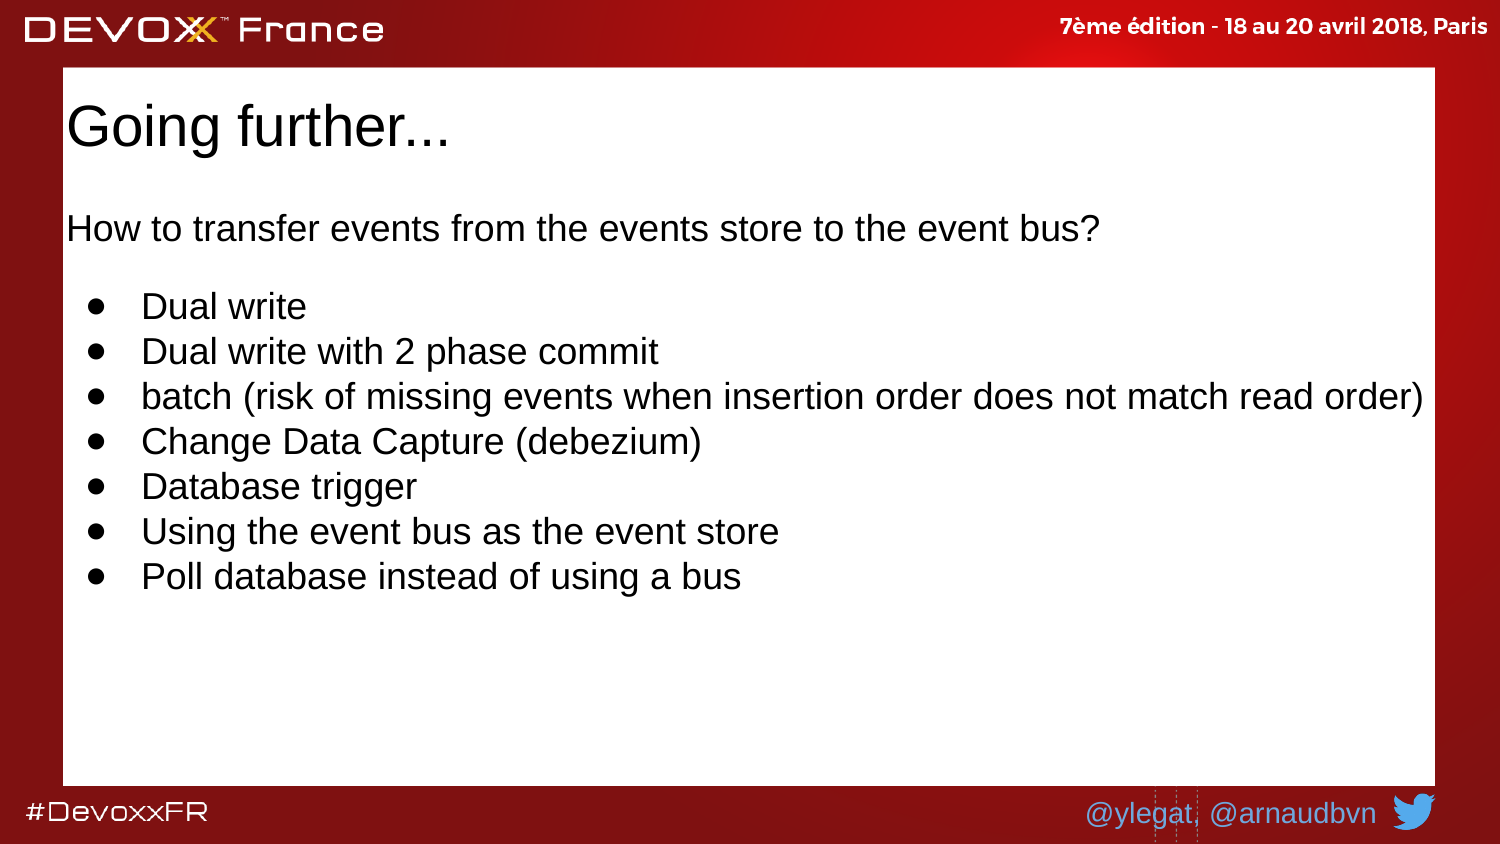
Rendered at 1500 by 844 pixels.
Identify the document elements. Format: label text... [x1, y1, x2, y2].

picture [0, 0, 1500, 844]
text_box @ylegat, @arnaudbvn [1069, 779, 1398, 844]
title Going further... [51, 72, 1449, 167]
picture [1398, 789, 1436, 834]
list How to transfer events from the events store to the event bus? Dual write Dual write with 2 phase commit batch (risk of missing events when insertion order does not match read order) Change Data Capture (debezium) Database trigger Using the event bus as the event store Poll database instead of using a bus [51, 189, 1449, 844]
